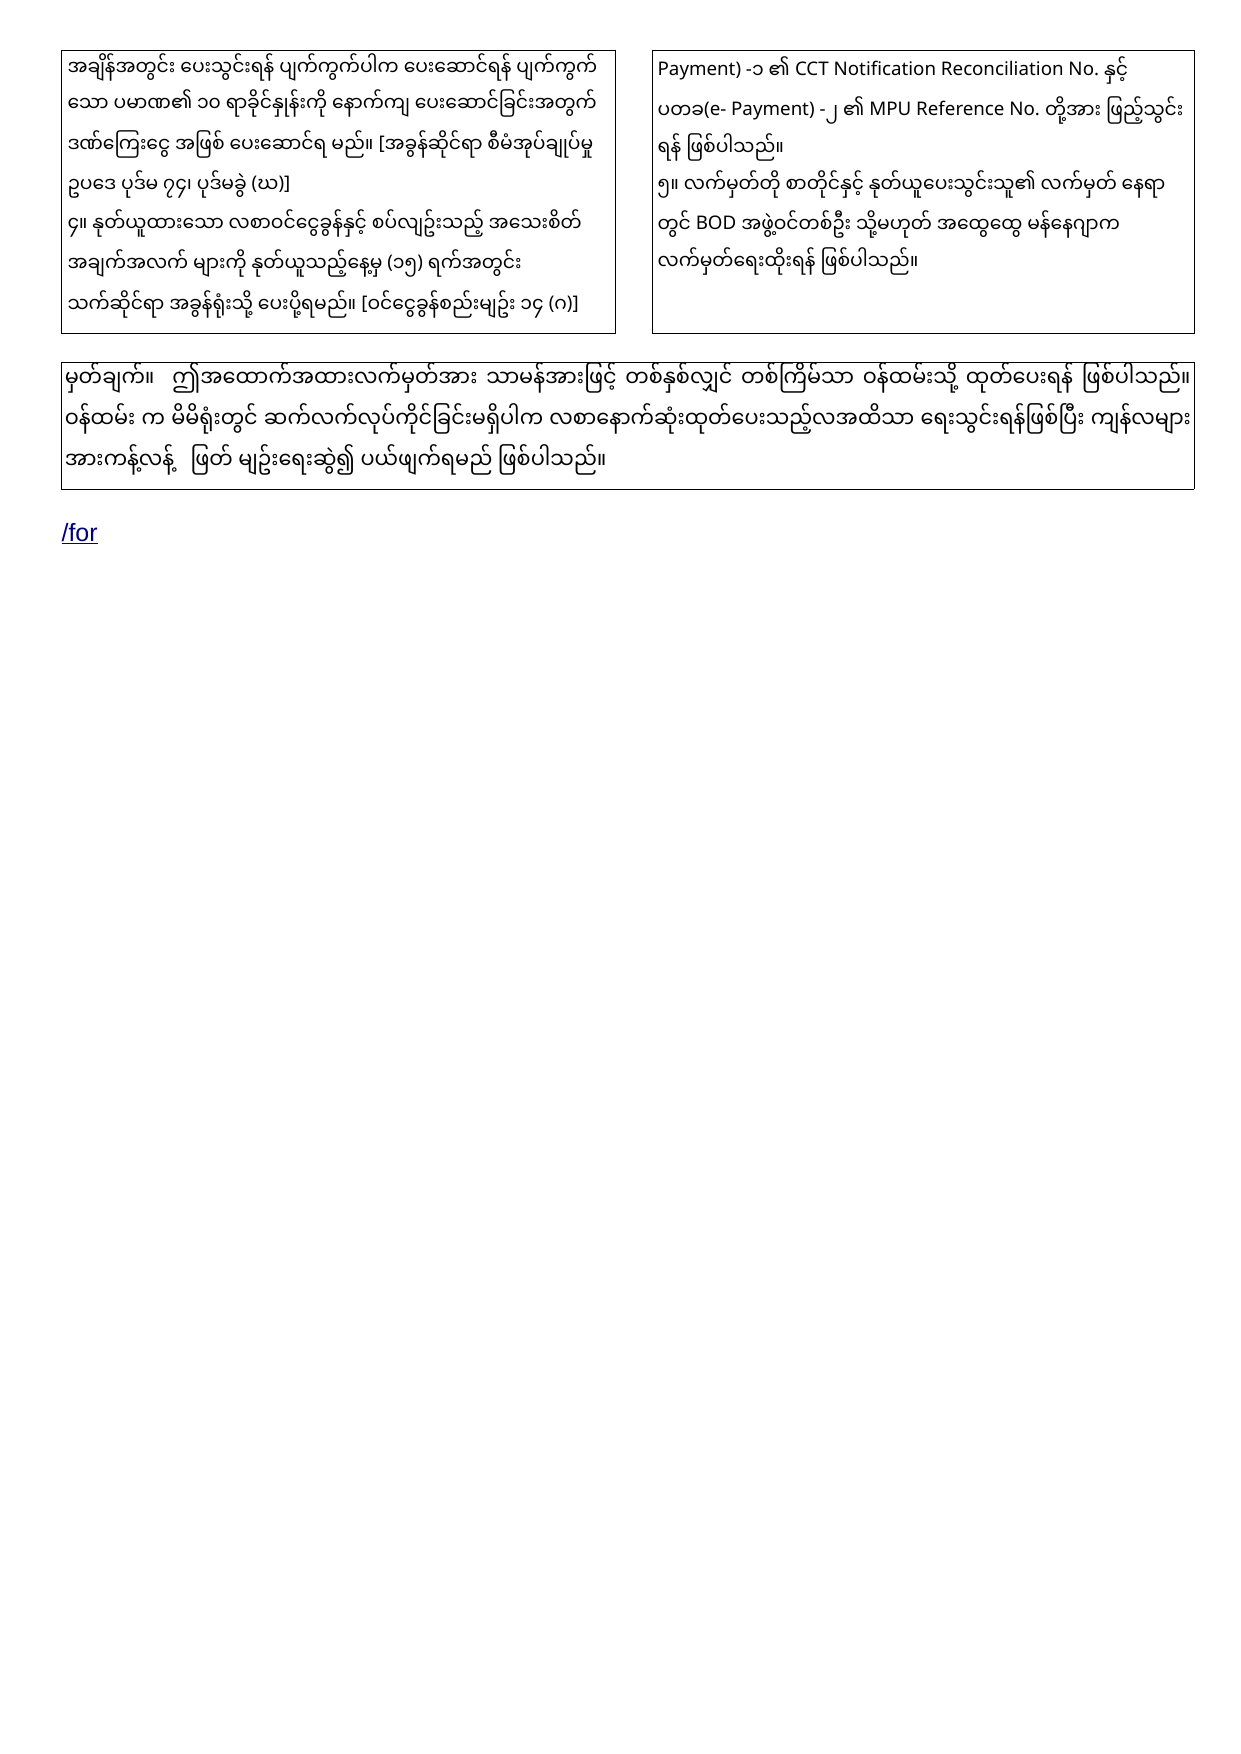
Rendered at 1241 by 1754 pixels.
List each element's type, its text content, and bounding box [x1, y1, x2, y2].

table_cell အချိန်အတွင်း ပေးသွင်းရန် ပျက်ကွက်ပါက ပေးဆောင်ရန် ပျက်ကွက်သော ပမာဏ၏ ၁၀ ရာခိုင်နှုန်းကို နောက်ကျ ပေးဆောင်ခြင်းအတွက် ဒဏ်ကြေးငွေ အဖြစ် ပေးဆောင်ရ မည်။ [အခွန်ဆိုင်ရာ စီမံအုပ်ချုပ်မှု ဥပဒေ ပုဒ်မ ၇၄၊ ပုဒ်မခွဲ (ဃ)] ၄။ နုတ်ယူထားသော လစာဝင်ငွေခွန်နှင့် စပ်လျဥ်းသည့် အသေးစိတ် အချက်အလက် များကို နုတ်ယူသည့်နေ့မှ (၁၅) ရက်အတွင်း သက်ဆိုင်ရာ အခွန်ရုံးသို့ ပေးပို့ရမည်။ [ဝင်ငွေခွန်စည်းမျဥ်း ၁၄ (ဂ)] [62, 51, 615, 333]
table_cell Payment) -၁ ၏ CCT Notification Reconciliation No. နှင့် ပတခ(e- Payment) -၂ ၏ MPU Reference No. တို့အား ဖြည့်သွင်းရန် ဖြစ်ပါသည်။ ၅။ လက်မှတ်တို စာတိုင်နှင့် နုတ်ယူပေးသွင်းသူ၏ လက်မှတ် နေရာတွင် BOD အဖွဲ့ဝင်တစ်ဦး သို့မဟုတ် အထွေထွေ မန်နေဂျာက လက်မှတ်ရေးထိုးရန် ဖြစ်ပါသည်။ [653, 51, 1194, 333]
text /for [61, 518, 1194, 546]
table_header မှတ်ချက်။ ဤအထောက်အထားလက်မှတ်အား သာမန်အားဖြင့် တစ်နှစ်လျှင် တစ်ကြိမ်သာ ဝန်ထမ်းသို့ ထုတ်‌ပေးရန် ဖြစ်ပါသည်။ ဝန်ထမ်း က မိမိရုံးတွင် ဆက်လက်လုပ်ကိုင်ခြင်းမရှိပါက လစာနောက်ဆုံးထုတ်ပေးသည့်လအထိသာ ရေးသွင်းရန်ဖြစ်ပြီး ကျန်လများအားကန့်လန့် ဖြတ် မျဥ်းရေးဆွဲ၍ ပယ်ဖျက်ရမည် ဖြစ်ပါသည်။ [62, 363, 1194, 489]
table_cell [616, 50, 652, 333]
